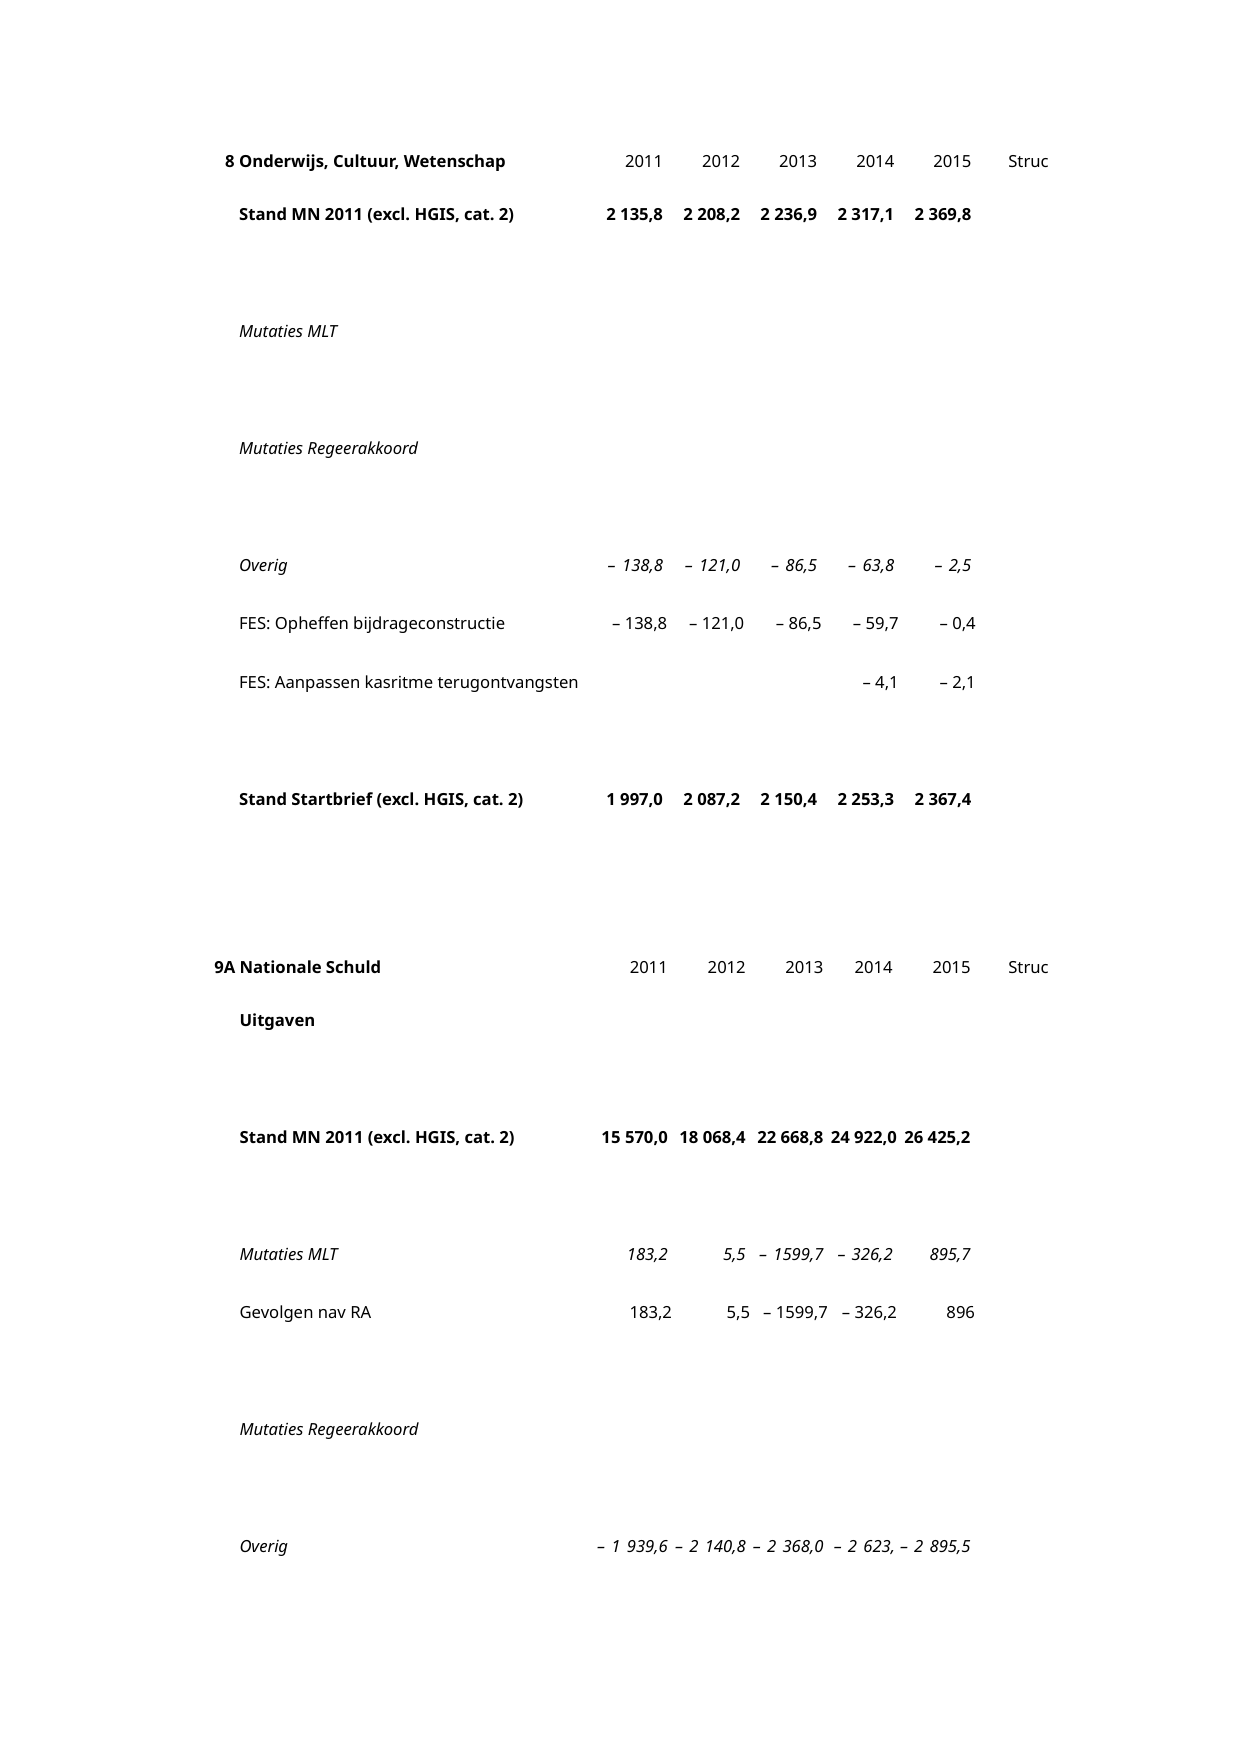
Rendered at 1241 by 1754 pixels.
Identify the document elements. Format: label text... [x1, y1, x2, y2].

table_cell [188, 495, 239, 553]
table_cell [239, 1067, 594, 1126]
table_cell [594, 1067, 672, 1126]
table_cell [898, 729, 975, 787]
table_cell 2 236,9 [744, 203, 821, 261]
table_cell [750, 1009, 828, 1067]
table_cell [188, 1476, 239, 1535]
table_cell FES: Aanpassen kasritme terugontvangsten [239, 670, 590, 729]
table_cell 2 253,3 [821, 787, 898, 840]
table_cell [239, 1360, 594, 1418]
table_cell – 2 623, [828, 1535, 897, 1593]
table_cell – 63,8 [821, 553, 898, 612]
table_cell [594, 1009, 672, 1067]
table_cell [239, 1476, 594, 1535]
table_cell [667, 378, 744, 436]
table_cell [821, 261, 898, 319]
table_cell [594, 1476, 672, 1535]
table_cell – 1 939,6 [594, 1535, 672, 1593]
table_cell [975, 612, 1053, 670]
table_cell [188, 553, 239, 612]
table_cell [188, 203, 239, 261]
table_header Nationale Schuld [239, 956, 594, 1009]
table_cell [828, 1418, 897, 1476]
table_cell FES: Opheffen bijdrageconstructie [239, 612, 590, 670]
table_cell [975, 1301, 1053, 1359]
table_header Struc [975, 956, 1053, 1009]
table_header 2015 [897, 956, 975, 1009]
table_cell [975, 1243, 1053, 1301]
table_cell [667, 495, 744, 553]
table_cell [975, 203, 1053, 261]
table_cell 896 [897, 1301, 975, 1359]
table_cell 183,2 [594, 1301, 672, 1359]
table_cell [897, 1009, 975, 1067]
table_cell [188, 1535, 239, 1593]
table_cell [821, 729, 898, 787]
table_cell [750, 1067, 828, 1126]
table_cell [239, 729, 590, 787]
table_cell [239, 495, 590, 553]
table_cell [188, 1301, 239, 1359]
table_cell [188, 670, 239, 729]
table_cell [590, 261, 667, 319]
table_cell 2 317,1 [821, 203, 898, 261]
table_cell [744, 378, 821, 436]
table_cell [975, 1418, 1053, 1476]
table_cell [672, 1476, 750, 1535]
table_cell [188, 320, 239, 378]
table_cell [667, 261, 744, 319]
table_cell [188, 1418, 239, 1476]
table_cell Mutaties MLT [239, 1243, 594, 1301]
table_cell 2 367,4 [898, 787, 975, 840]
table_cell – 326,2 [828, 1301, 897, 1359]
table_header 8 [188, 150, 239, 203]
table_cell 2 150,4 [744, 787, 821, 840]
table_cell – 121,0 [667, 612, 744, 670]
table_cell Uitgaven [239, 1009, 594, 1067]
table_cell [821, 378, 898, 436]
table_header 2015 [898, 150, 975, 203]
table_cell [744, 261, 821, 319]
table_cell [975, 1009, 1053, 1067]
table_header Onderwijs, Cultuur, Wetenschap [239, 150, 590, 203]
table_cell – 326,2 [828, 1243, 897, 1301]
table_cell [821, 436, 898, 495]
table_cell – 2 895,5 [897, 1535, 975, 1593]
table_cell 26 425,2 [897, 1126, 975, 1184]
table_cell [188, 436, 239, 495]
table_header 9A [188, 956, 239, 1009]
table_cell Gevolgen nav RA [239, 1301, 594, 1359]
table_cell [672, 1009, 750, 1067]
table_header 2014 [821, 150, 898, 203]
table_cell [897, 1067, 975, 1126]
table_header 2012 [667, 150, 744, 203]
table_cell [828, 1067, 897, 1126]
table_cell 24 922,0 [828, 1126, 897, 1184]
table_cell [750, 1360, 828, 1418]
table_cell [672, 1418, 750, 1476]
table_cell – 2,5 [898, 553, 975, 612]
table_cell – 86,5 [744, 553, 821, 612]
table_cell [590, 670, 667, 729]
table_cell [594, 1418, 672, 1476]
table_cell [975, 378, 1053, 436]
table_cell [975, 1126, 1053, 1184]
table_cell [975, 553, 1053, 612]
table_cell [750, 1184, 828, 1243]
table_cell Stand MN 2011 (excl. HGIS, cat. 2) [239, 1126, 594, 1184]
table_cell 2 087,2 [667, 787, 744, 840]
table_cell [188, 1184, 239, 1243]
table_cell [898, 378, 975, 436]
table_cell [188, 1243, 239, 1301]
table_cell [188, 1360, 239, 1418]
table_cell [239, 261, 590, 319]
table_cell [975, 261, 1053, 319]
table_cell [975, 787, 1053, 840]
table_cell Overig [239, 1535, 594, 1593]
table_cell Stand MN 2011 (excl. HGIS, cat. 2) [239, 203, 590, 261]
table_cell [672, 1184, 750, 1243]
table_cell [239, 378, 590, 436]
table_cell [188, 378, 239, 436]
table_header 2012 [672, 956, 750, 1009]
table_cell [188, 261, 239, 319]
table_cell [667, 320, 744, 378]
table_cell – 2,1 [898, 670, 975, 729]
table_cell [744, 495, 821, 553]
table_cell [590, 495, 667, 553]
table_cell [744, 436, 821, 495]
table_cell [590, 320, 667, 378]
table_cell [975, 729, 1053, 787]
table_cell [750, 1476, 828, 1535]
table_cell [188, 787, 239, 840]
table_cell [897, 1418, 975, 1476]
table_header 2011 [594, 956, 672, 1009]
table_cell [594, 1360, 672, 1418]
table_cell 2 135,8 [590, 203, 667, 261]
table_cell [897, 1184, 975, 1243]
table_cell 22 668,8 [750, 1126, 828, 1184]
table_cell 5,5 [672, 1301, 750, 1359]
table_cell [828, 1476, 897, 1535]
table_header 2014 [828, 956, 897, 1009]
table_cell [975, 1184, 1053, 1243]
table_cell [898, 320, 975, 378]
table_cell 183,2 [594, 1243, 672, 1301]
table_header 2013 [744, 150, 821, 203]
table_cell 5,5 [672, 1243, 750, 1301]
table_cell – 59,7 [821, 612, 898, 670]
table_cell – 121,0 [667, 553, 744, 612]
table_cell [975, 1476, 1053, 1535]
table_cell Mutaties Regeerakkoord [239, 1418, 594, 1476]
table_cell [828, 1360, 897, 1418]
table_cell – 2 368,0 [750, 1535, 828, 1593]
table_cell [898, 495, 975, 553]
table_cell 18 068,4 [672, 1126, 750, 1184]
table_cell [667, 670, 744, 729]
table_cell [898, 436, 975, 495]
table_cell [667, 436, 744, 495]
table_cell [590, 729, 667, 787]
table_cell [590, 436, 667, 495]
table_cell [975, 1360, 1053, 1418]
table_cell [672, 1067, 750, 1126]
table_cell [828, 1184, 897, 1243]
table_cell [828, 1009, 897, 1067]
table_cell Mutaties MLT [239, 320, 590, 378]
table_cell [744, 320, 821, 378]
table_cell – 0,4 [898, 612, 975, 670]
table_cell 895,7 [897, 1243, 975, 1301]
table_cell [667, 729, 744, 787]
table_cell [188, 612, 239, 670]
table_cell [975, 1535, 1053, 1593]
table_cell 15 570,0 [594, 1126, 672, 1184]
table_cell – 138,8 [590, 553, 667, 612]
table_header 2011 [590, 150, 667, 203]
table_cell Stand Startbrief (excl. HGIS, cat. 2) [239, 787, 590, 840]
table_cell [897, 1476, 975, 1535]
table_cell [975, 495, 1053, 553]
table_cell 2 208,2 [667, 203, 744, 261]
table_header Struc [975, 150, 1053, 203]
table_cell 2 369,8 [898, 203, 975, 261]
table_cell [744, 729, 821, 787]
table_cell [821, 495, 898, 553]
table_cell [975, 436, 1053, 495]
table_cell – 138,8 [590, 612, 667, 670]
table_cell [239, 1184, 594, 1243]
table_cell [897, 1360, 975, 1418]
table_cell [898, 261, 975, 319]
table_cell – 1599,7 [750, 1301, 828, 1359]
table_cell – 2 140,8 [672, 1535, 750, 1593]
table_cell [750, 1418, 828, 1476]
table_header 2013 [750, 956, 828, 1009]
table_cell [590, 378, 667, 436]
table_cell [188, 1126, 239, 1184]
table_cell [188, 729, 239, 787]
table_cell [821, 320, 898, 378]
table_cell – 1599,7 [750, 1243, 828, 1301]
table_cell [188, 1067, 239, 1126]
table_cell [975, 1067, 1053, 1126]
table_cell Overig [239, 553, 590, 612]
table_cell [744, 670, 821, 729]
table_cell – 86,5 [744, 612, 821, 670]
table_cell [975, 670, 1053, 729]
table_cell [975, 320, 1053, 378]
table_cell – 4,1 [821, 670, 898, 729]
table_cell [594, 1184, 672, 1243]
table_cell Mutaties Regeerakkoord [239, 436, 590, 495]
table_cell [672, 1360, 750, 1418]
table_cell 1 997,0 [590, 787, 667, 840]
table_cell [188, 1009, 239, 1067]
